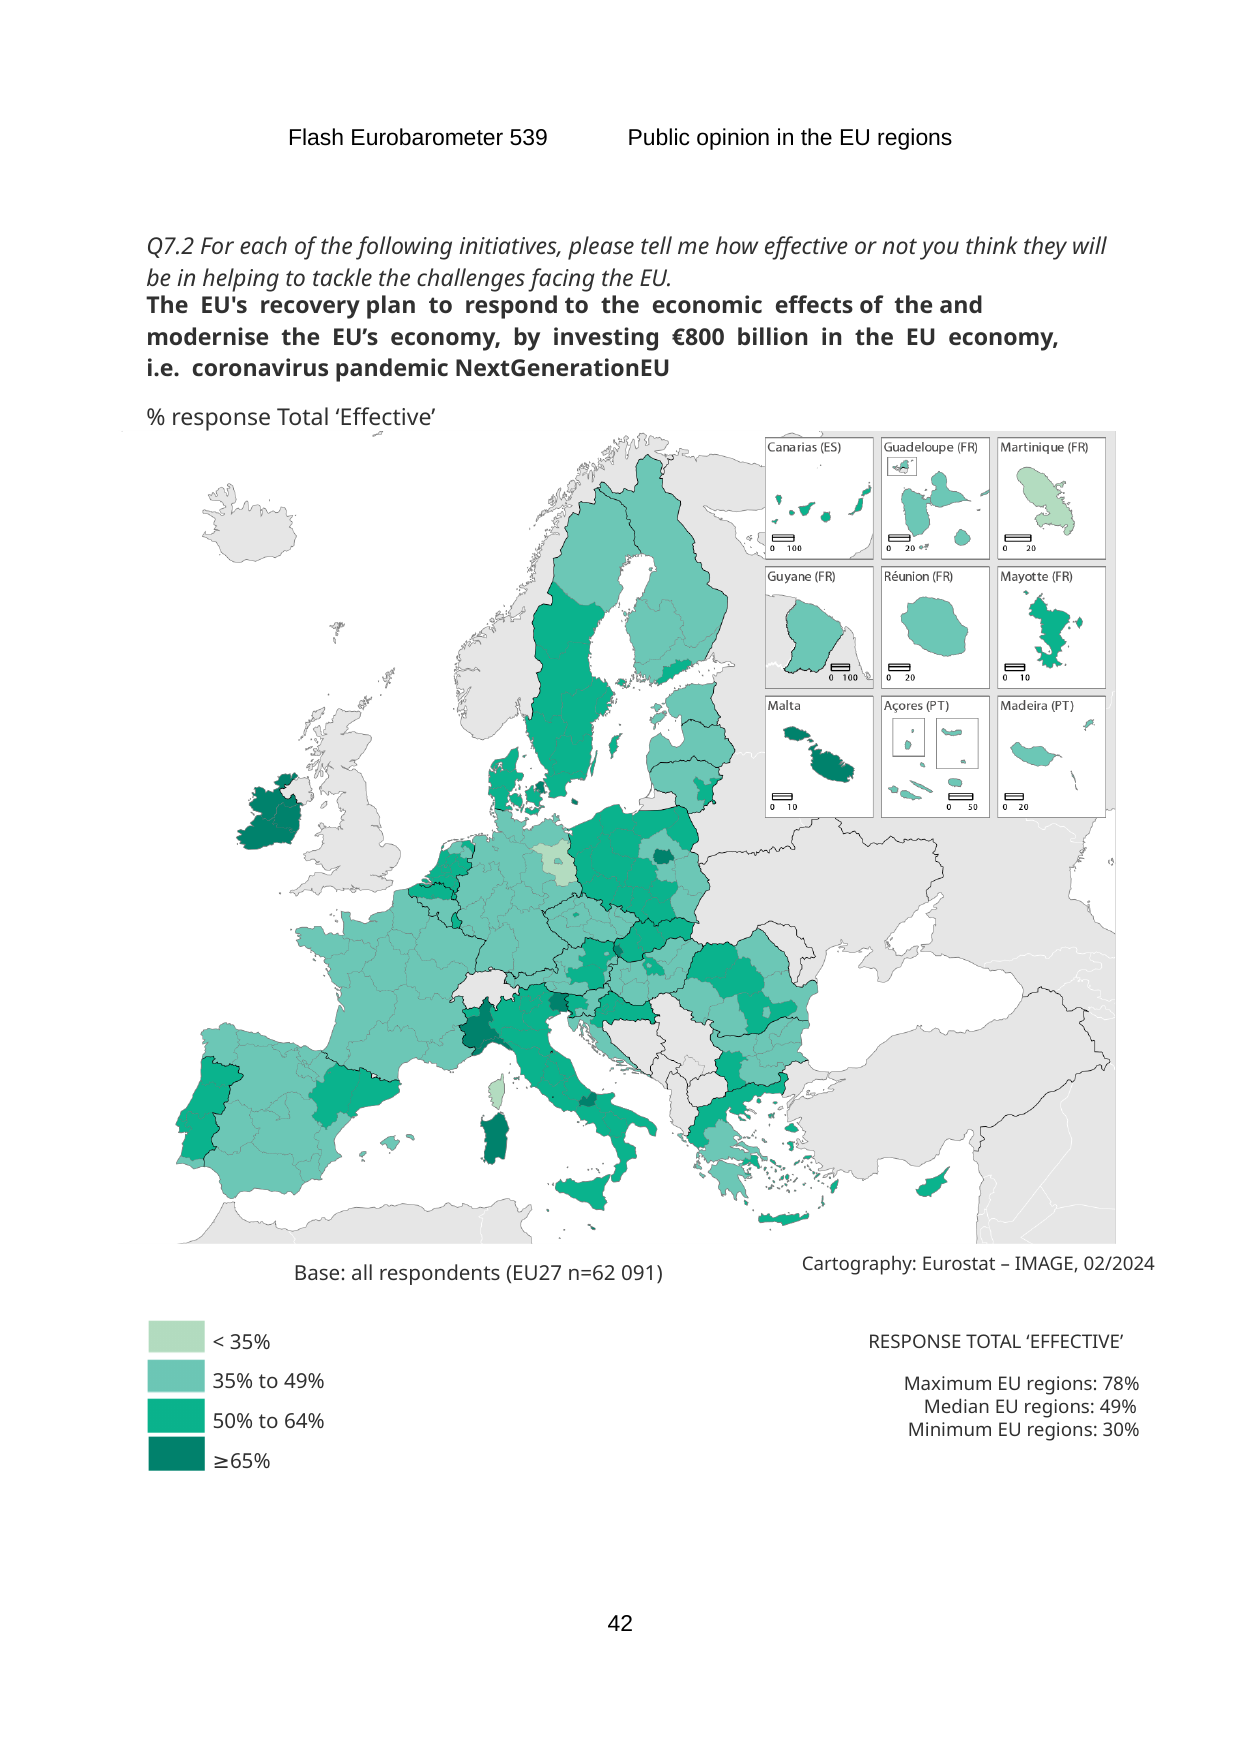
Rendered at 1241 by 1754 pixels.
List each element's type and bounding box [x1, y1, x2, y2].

picture [148, 1360, 204, 1393]
picture [148, 1399, 204, 1432]
picture [118, 427, 1119, 1244]
picture [149, 1321, 204, 1353]
picture [149, 1437, 204, 1470]
